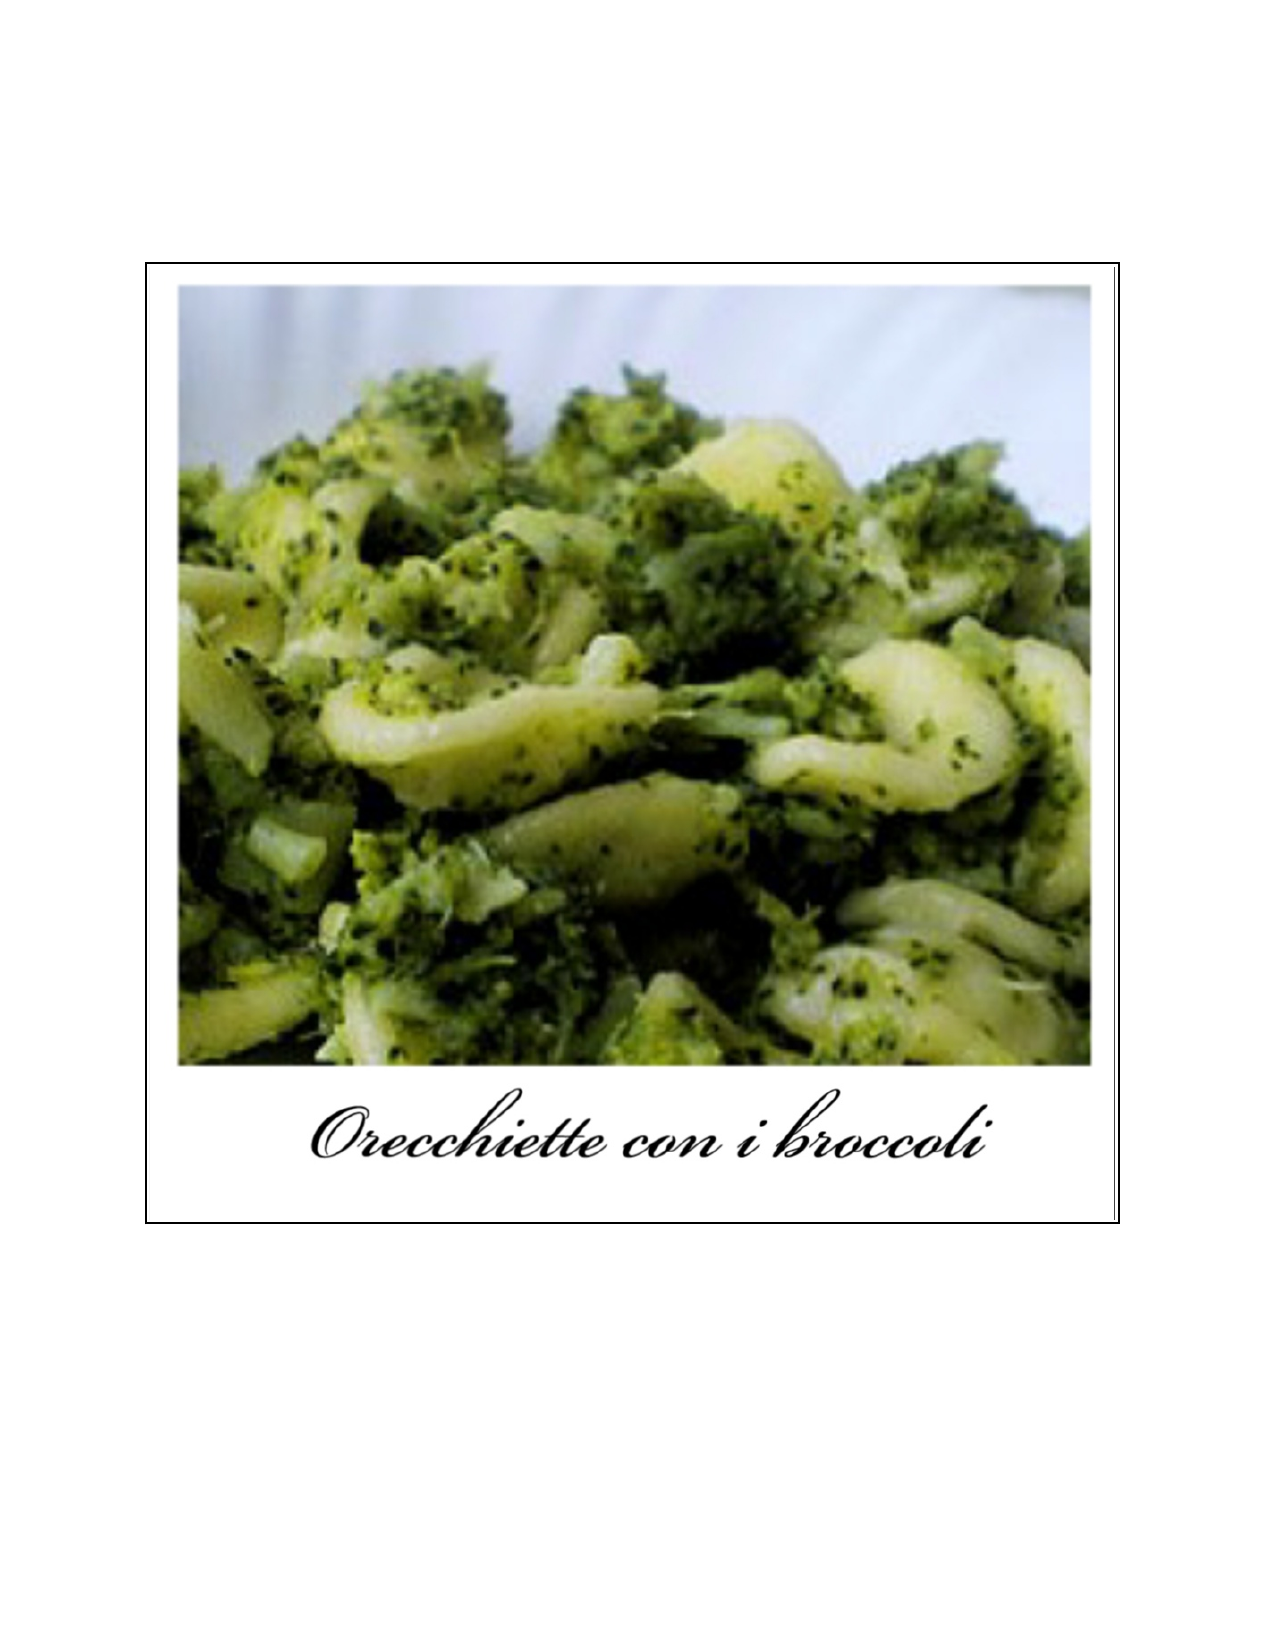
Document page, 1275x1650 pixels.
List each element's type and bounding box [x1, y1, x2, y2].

picture [149, 267, 1115, 1220]
